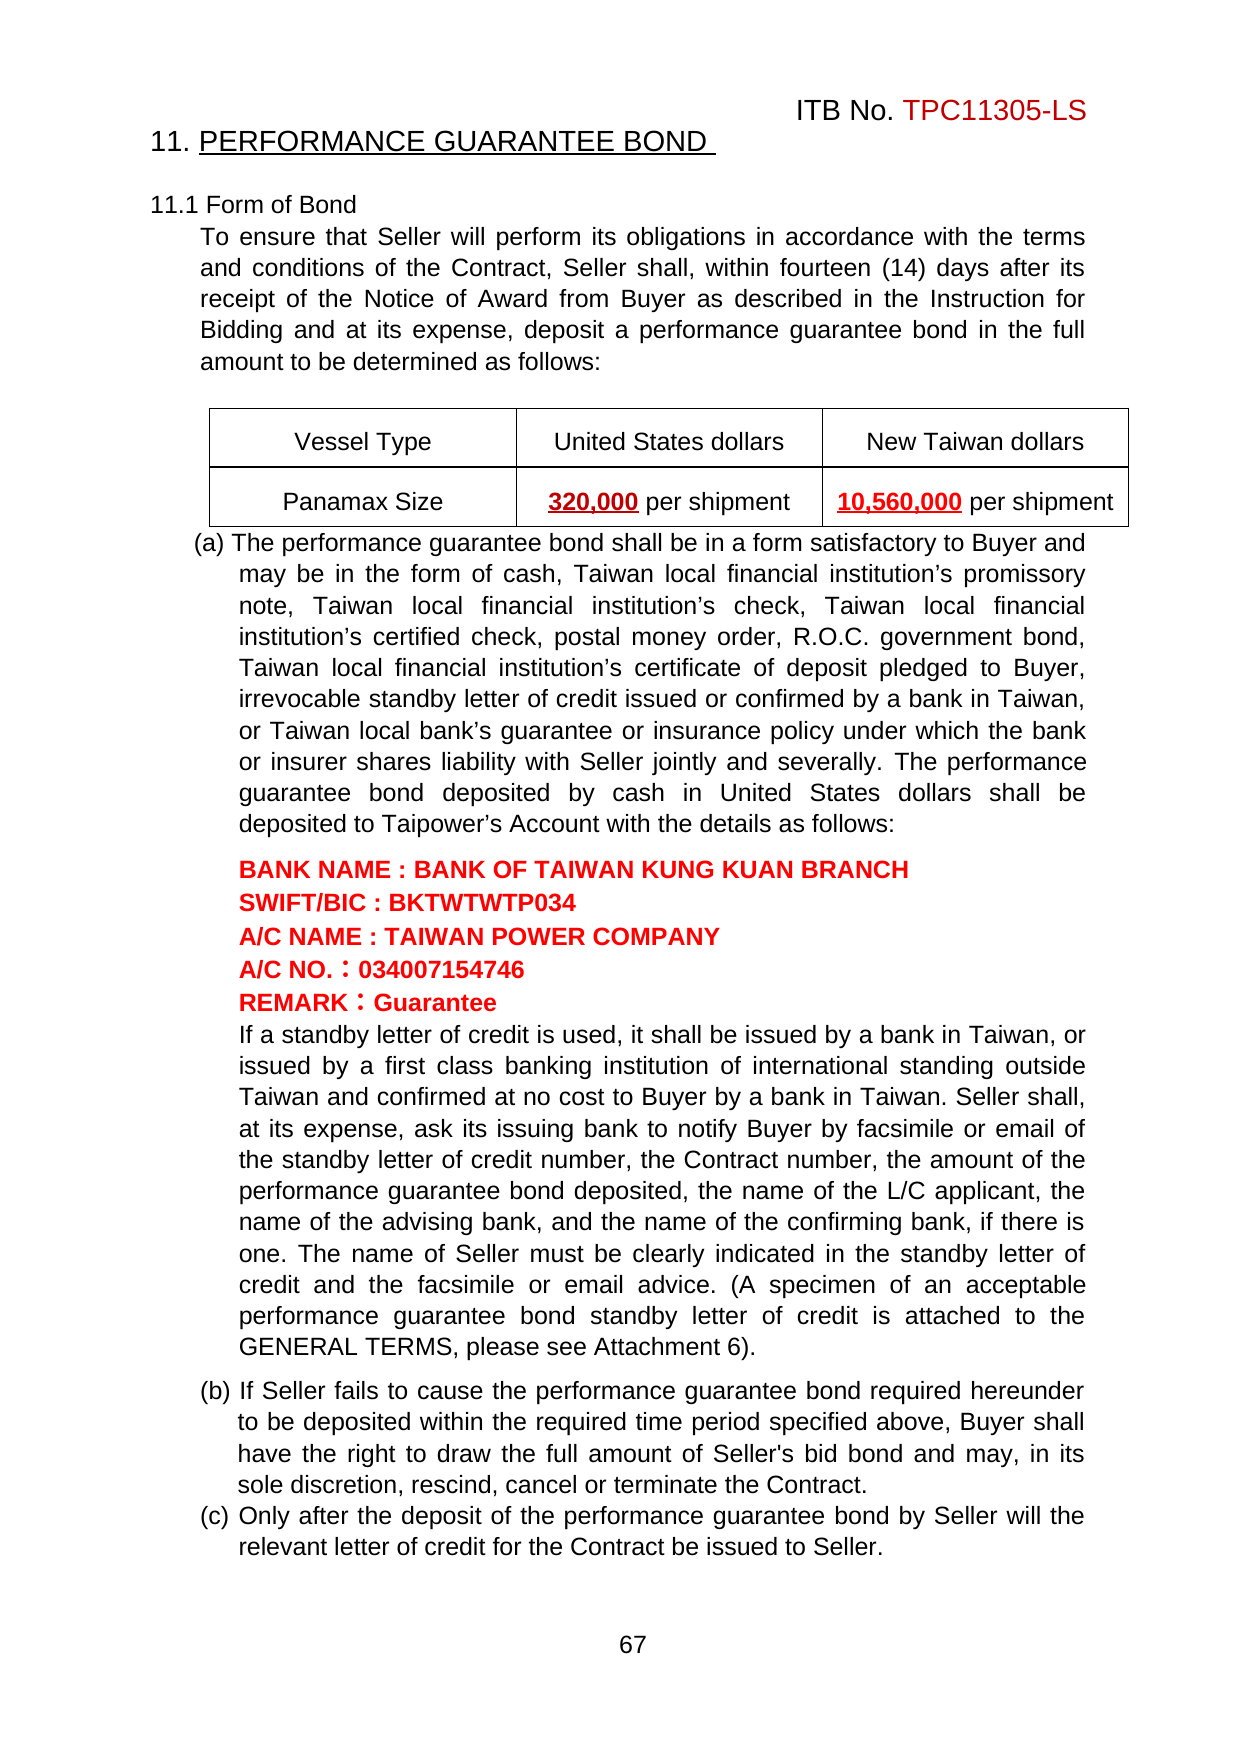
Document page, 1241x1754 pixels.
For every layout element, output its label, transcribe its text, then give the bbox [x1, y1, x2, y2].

text SWIFT/BIC : BKTWTWTP034 [179, 885, 1074, 918]
text If a standby letter of credit is used, it shall be issued by a bank in Taiwan, or issued by a first class banking institution of international standing outside Taiwan and confirmed at no cost to Buyer by a bank in Taiwan. Seller shall, at its expense, ask its issuing bank to notify Buyer by facsimile or email of the standby letter of credit number, the Contract number, the amount of the performance guarantee bond deposited, the name of the L/C applicant, the name of the advising bank, and the name of the confirming bank, if there is one. The name of Seller must be clearly indicated in the standby letter of credit and the facsimile or email advice. (A specimen of an acceptable performance guarantee bond standby letter of credit is attached to the GENERAL TERMS, please see Attachment 6). [238, 1018, 1087, 1362]
text A/C NAME : TAIWAN POWER COMPANY [179, 918, 1074, 952]
table_header New Taiwan dollars [823, 409, 1128, 466]
table_header Vessel Type [210, 409, 516, 466]
table_cell Panamax Size [210, 468, 516, 526]
text (a) The performance guarantee bond shall be in a form satisfactory to Buyer and may be in the form of cash, Taiwan local financial institution’s promissory note, Taiwan local financial institution’s check, Taiwan local financial institution’s certified check, postal money order, R.O.C. government bond, Taiwan local financial institution’s certificate of deposit pledged to Buyer, irrevocable standby letter of credit issued or confirmed by a bank in Taiwan, or Taiwan local bank’s guarantee or insurance policy under which the bank or insurer shares liability with Seller jointly and severally. The performance guarantee bond deposited by cash in United States dollars shall be deposited to Taipower’s Account with the details as follows: [193, 527, 1087, 839]
table_cell 320,000 per shipment [517, 468, 822, 526]
text A/C NO.：034007154746 [179, 952, 1074, 985]
text (b) If Seller fails to cause the performance guarantee bond required hereunder to be deposited within the required time period specified above, Buyer shall have the right to draw the full amount of Seller's bid bond and may, in its sole discretion, rescind, cancel or terminate the Contract. [200, 1374, 1086, 1499]
text BANK NAME : BANK OF TAIWAN KUNG KUAN BRANCH [179, 852, 1074, 885]
table_cell 10,560,000 per shipment [823, 468, 1128, 526]
text To ensure that Seller will perform its obligations in accordance with the terms and conditions of the Contract, Seller shall, within fourteen (14) days after its receipt of the Notice of Award from Buyer as described in the Instruction for Bidding and at its expense, deposit a performance guarantee bond in the full amount to be determined as follows: [200, 220, 1087, 376]
text 11.1 Form of Bond [150, 189, 1087, 220]
text 11. PERFORMANCE GUARANTEE BOND [150, 126, 1087, 157]
table_header United States dollars [517, 409, 822, 466]
text REMARK：Guarantee [150, 985, 1074, 1018]
text (c) Only after the deposit of the performance guarantee bond by Seller will the relevant letter of credit for the Contract be issued to Seller. [200, 1499, 1086, 1562]
